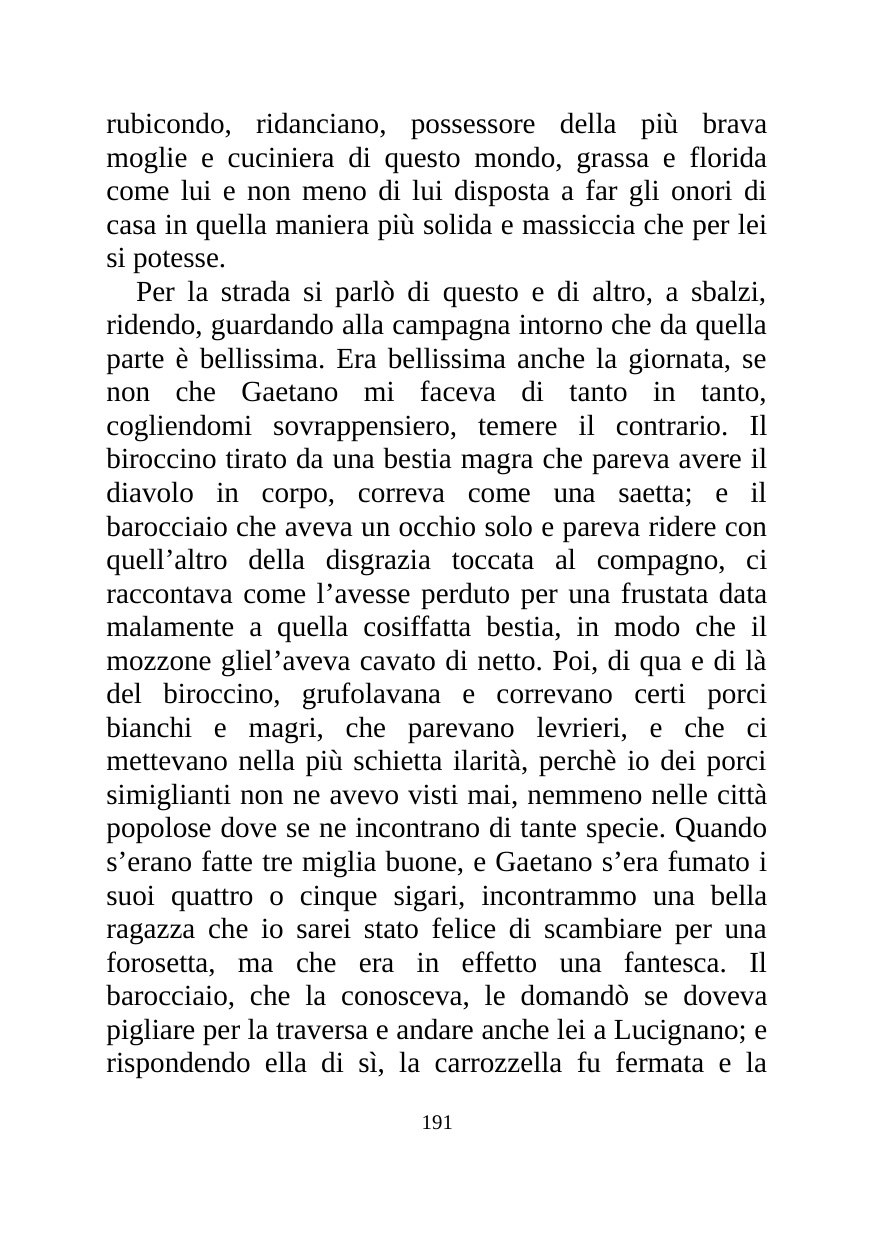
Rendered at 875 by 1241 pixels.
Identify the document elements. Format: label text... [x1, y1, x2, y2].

text rubicondo, ridanciano, possessore della più brava moglie e cuciniera di questo mondo, grassa e florida come lui e non meno di lui disposta a far gli onori di casa in quella maniera più solida e massiccia che per lei si potesse. [106, 106, 768, 274]
text Per la strada si parlò di questo e di altro, a sbalzi, ridendo, guardando alla campagna intorno che da quella parte è bellissima. Era bellissima anche la giornata, se non che Gaetano mi faceva di tanto in tanto, cogliendomi sovrappensiero, temere il contrario. Il biroccino tirato da una bestia magra che pareva avere il diavolo in corpo, correva come una saetta; e il barocciaio che aveva un occhio solo e pareva ridere con quell’altro della disgrazia toccata al compagno, ci raccontava come l’avesse perduto per una frustata data malamente a quella cosiffatta bestia, in modo che il mozzone gliel’aveva cavato di netto. Poi, di qua e di là del biroccino, grufolavana e correvano certi porci bianchi e magri, che parevano levrieri, e che ci mettevano nella più schietta ilarità, perchè io dei porci simiglianti non ne avevo visti mai, nemmeno nelle città popolose dove se ne incontrano di tante specie. Quando s’erano fatte tre miglia buone, e Gaetano s’era fumato i suoi quattro o cinque sigari, incontrammo una bella ragazza che io sarei stato felice di scambiare per una forosetta, ma che era in effetto una fantesca. Il barocciaio, che la conosceva, le domandò se doveva pigliare per la traversa e andare anche lei a Lucignano; e rispondendo ella di sì, la carrozzella fu fermata e la [106, 274, 768, 1079]
